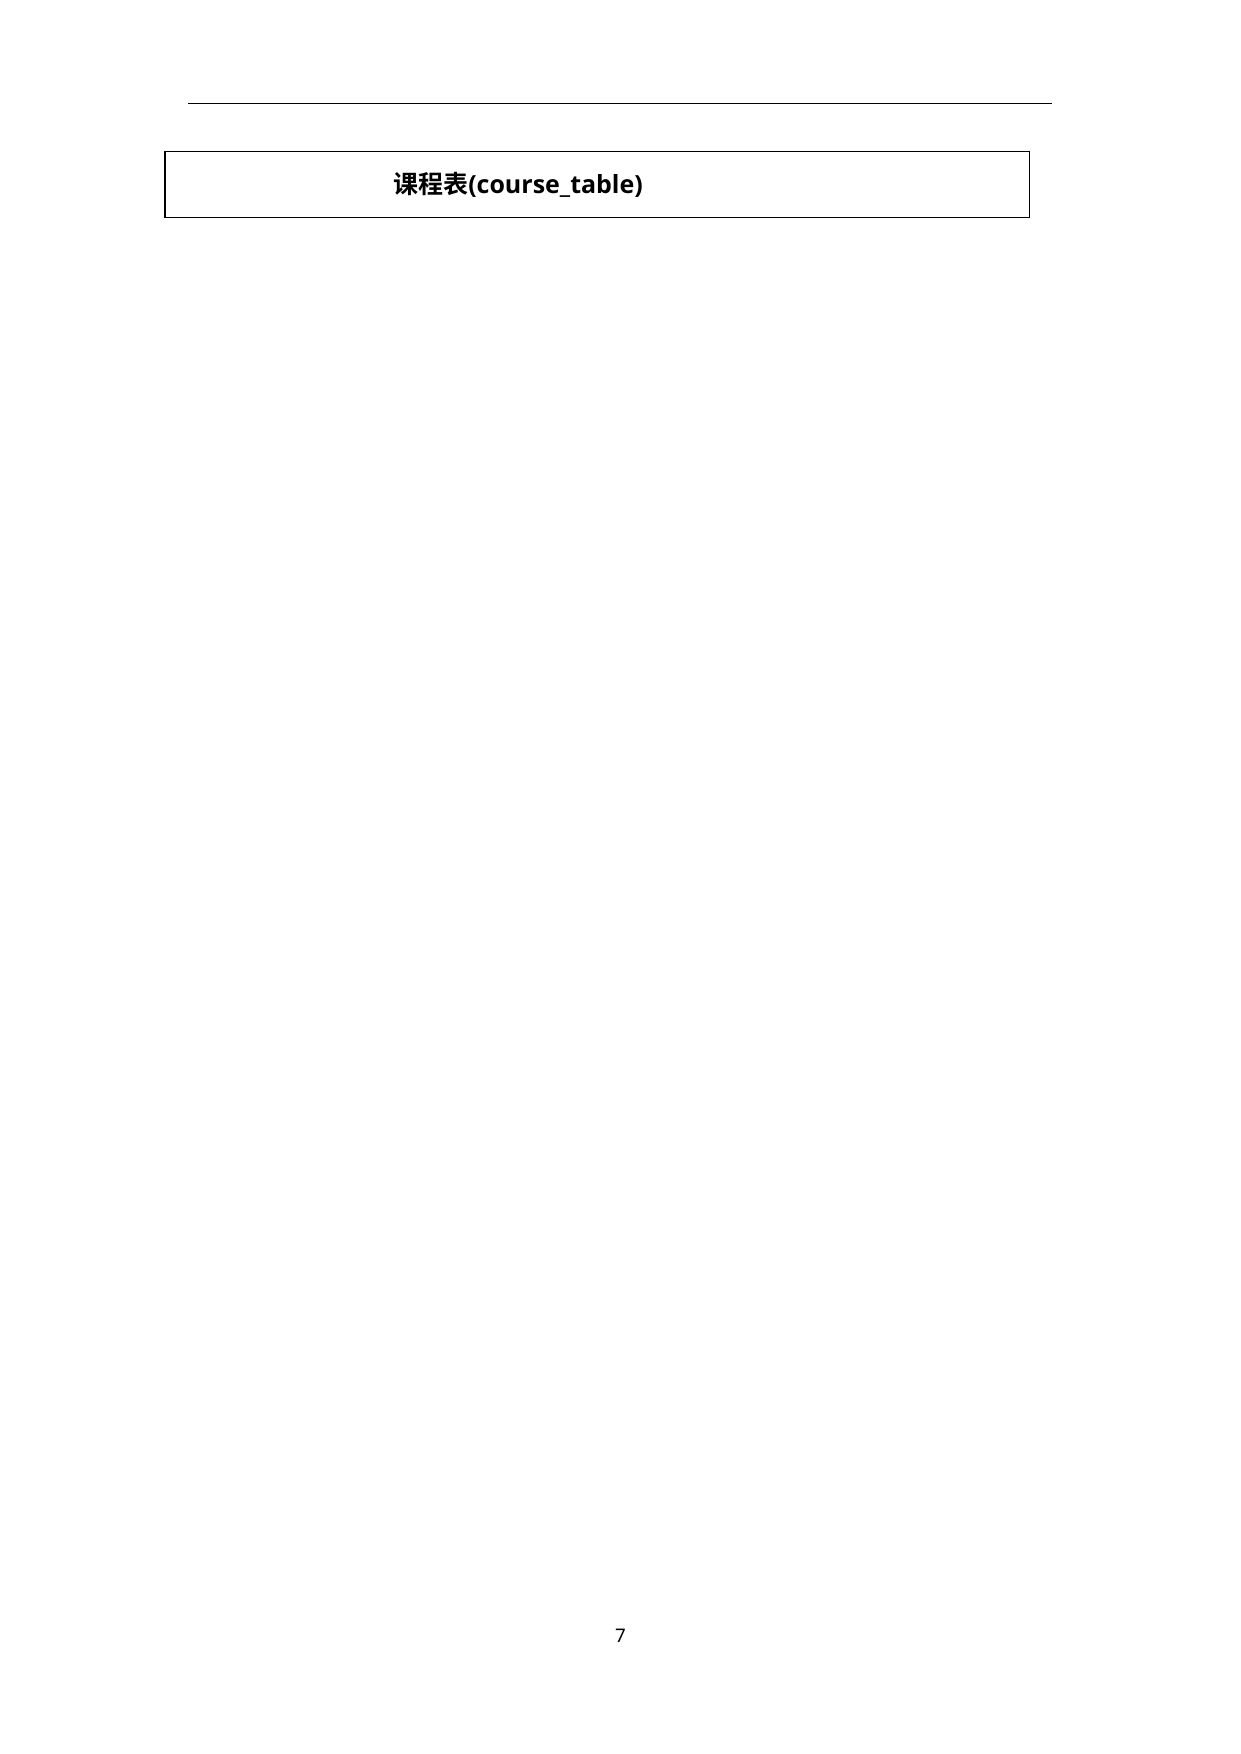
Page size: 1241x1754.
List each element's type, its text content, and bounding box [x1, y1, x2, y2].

table_header [166, 152, 297, 217]
table_header 课程表(course_table) [298, 152, 1029, 217]
